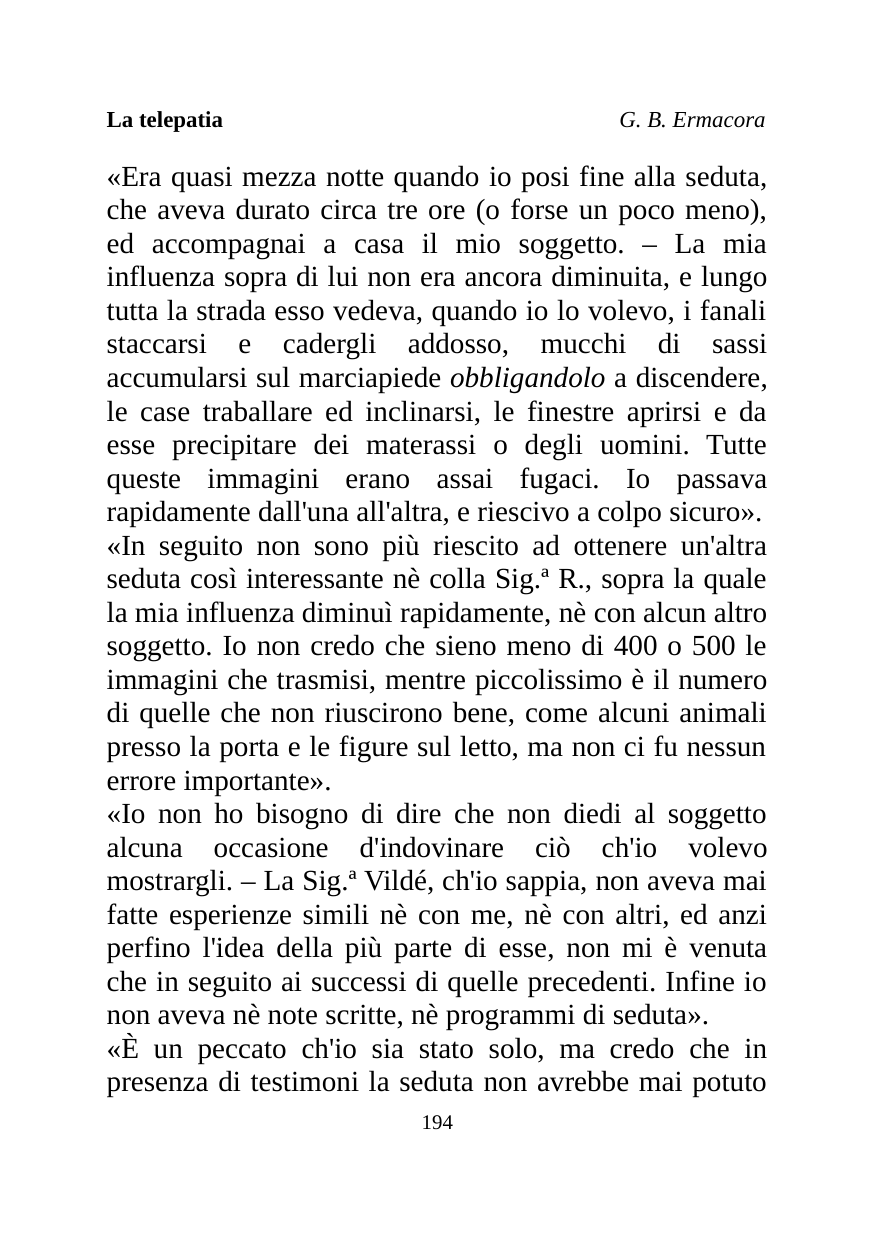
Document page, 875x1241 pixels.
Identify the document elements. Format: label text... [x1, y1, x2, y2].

text «È un peccato ch'io sia stato solo, ma credo che in presenza di testimoni la seduta non avrebbe mai potuto [106, 1031, 768, 1098]
text «Era quasi mezza notte quando io posi fine alla seduta, che aveva durato circa tre ore (o forse un poco meno), ed accompagnai a casa il mio soggetto. – La mia influenza sopra di lui non era ancora diminuita, e lungo tutta la strada esso vedeva, quando io lo volevo, i fanali staccarsi e cadergli addosso, mucchi di sassi accumularsi sul marciapiede obbligandolo a discendere, le case traballare ed inclinarsi, le finestre aprirsi e da esse precipitare dei materassi o degli uomini. Tutte queste immagini erano assai fugaci. Io passava rapidamente dall'una all'altra, e riescivo a colpo sicuro». [106, 159, 768, 528]
text «In seguito non sono più riescito ad ottenere un'altra seduta così interessante nè colla Sig.ª R., sopra la quale la mia influenza diminuì rapidamente, nè con alcun altro soggetto. Io non credo che sieno meno di 400 o 500 le immagini che trasmisi, mentre piccolissimo è il numero di quelle che non riuscirono bene, come alcuni animali presso la porta e le figure sul letto, ma non ci fu nessun errore importante». [106, 528, 768, 796]
text «Io non ho bisogno di dire che non diedi al soggetto alcuna occasione d'indovinare ciò ch'io volevo mostrargli. – La Sig.ª Vildé, ch'io sappia, non aveva mai fatte esperienze simili nè con me, nè con altri, ed anzi perfino l'idea della più parte di esse, non mi è venuta che in seguito ai successi di quelle precedenti. Infine io non aveva nè note scritte, nè programmi di seduta». [106, 796, 768, 1031]
